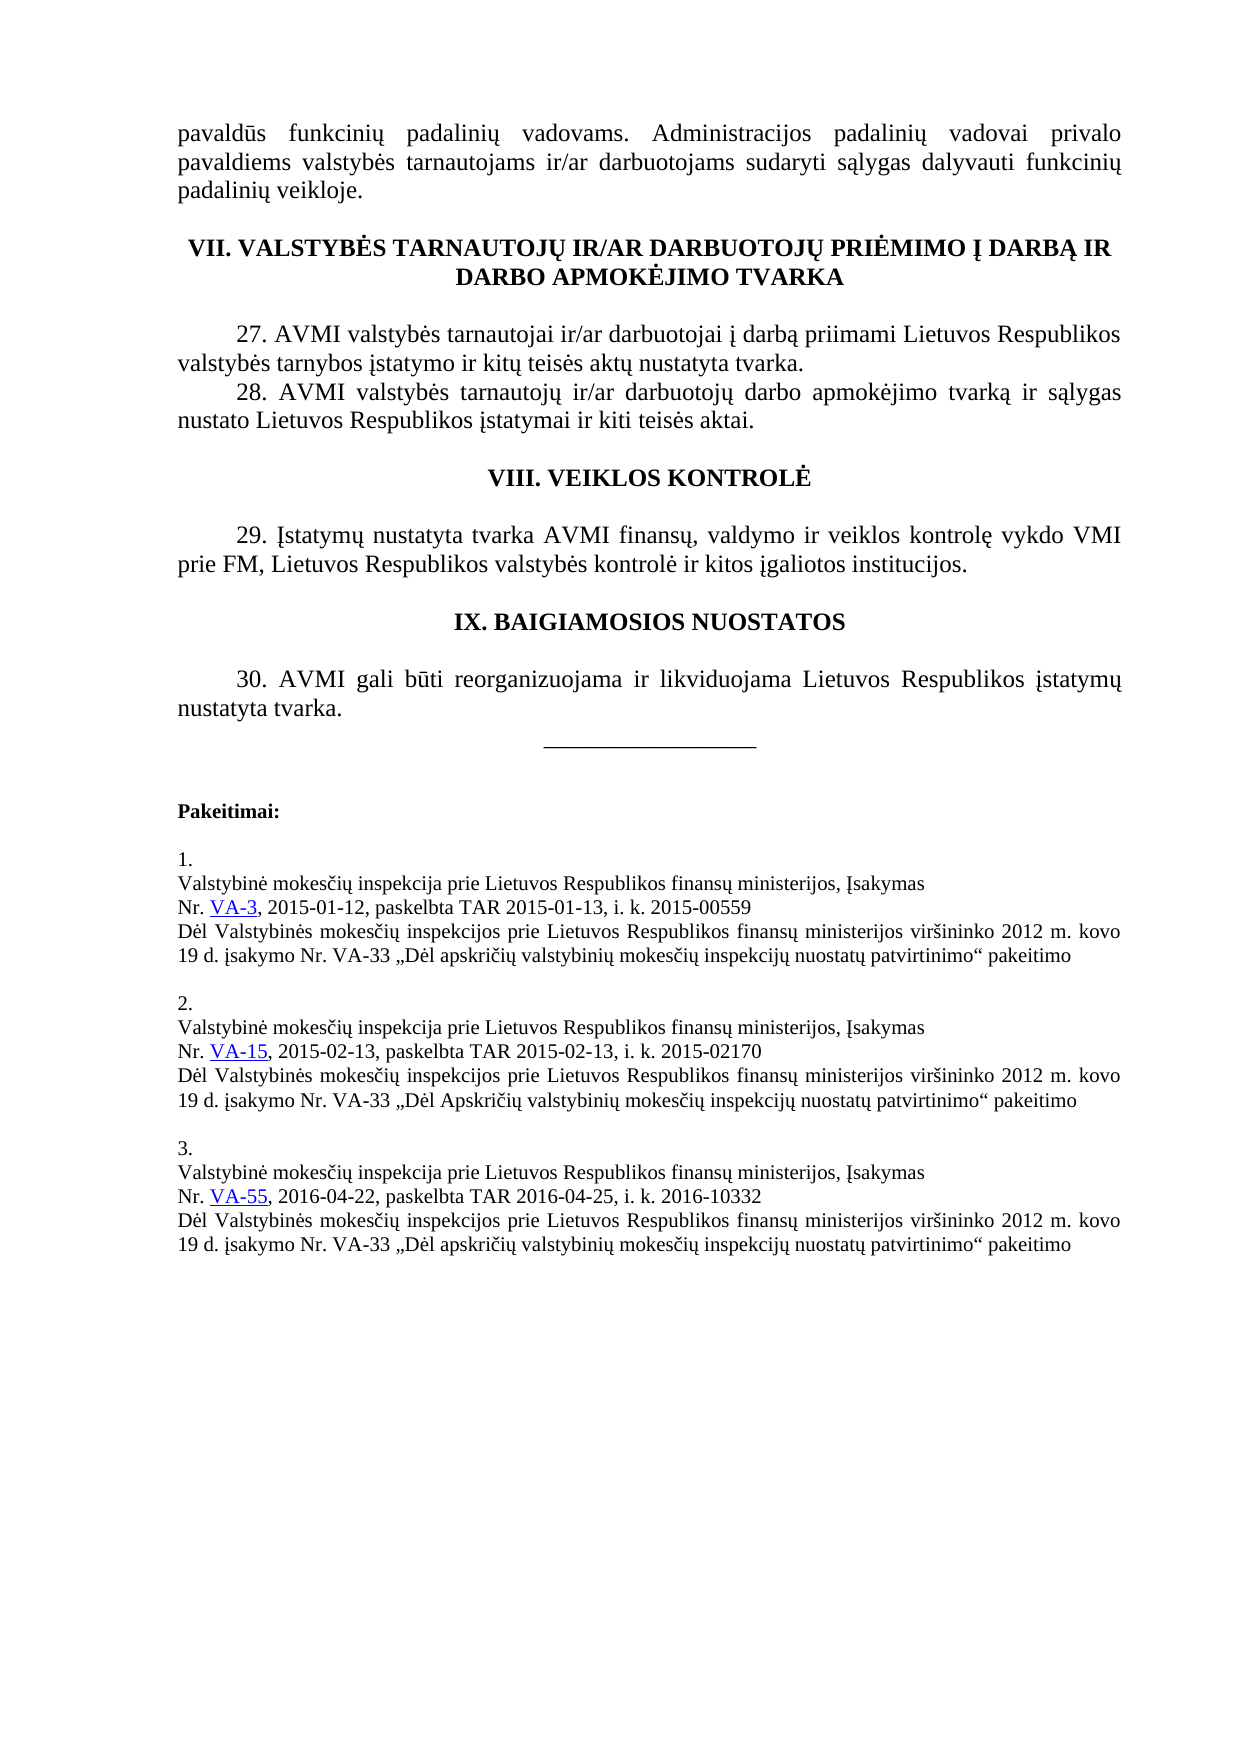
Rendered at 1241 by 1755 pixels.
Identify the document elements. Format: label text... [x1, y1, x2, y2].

text Valstybinė mokesčių inspekcija prie Lietuvos Respublikos finansų ministerijos, Įsakymas [177, 1160, 1122, 1184]
text 2. [177, 991, 1122, 1015]
text Ix. Baigiamosios nuostatos [177, 607, 1122, 636]
text 30. AVMI gali būti reorganizuojama ir likviduojama Lietuvos Respublikos įstatymų nustatyta tvarka. [177, 664, 1122, 722]
text Valstybinė mokesčių inspekcija prie Lietuvos Respublikos finansų ministerijos, Įsakymas [177, 1015, 1122, 1039]
text vii. VALSTYBĖS TARNAUTOJŲ IR/AR Darbuotojų priėmimo į darbą ir Darbo apmokėjimo tvarka [177, 233, 1122, 291]
text Nr. VA-3, 2015-01-12, paskelbta TAR 2015-01-13, i. k. 2015-00559 [177, 895, 1122, 919]
text 28. AVMI valstybės tarnautojų ir/ar darbuotojų darbo apmokėjimo tvarką ir sąlygas nustato Lietuvos Respublikos įstatymai ir kiti teisės aktai. [177, 377, 1122, 434]
text Nr. VA-15, 2015-02-13, paskelbta TAR 2015-02-13, i. k. 2015-02170 [177, 1039, 1122, 1063]
text 29. Įstatymų nustatyta tvarka AVMI finansų, valdymo ir veiklos kontrolę vykdo VMI prie FM, Lietuvos Respublikos valstybės kontrolė ir kitos įgaliotos institucijos. [177, 521, 1122, 578]
text VIII. veiklos kontrolė [177, 463, 1122, 492]
text Valstybinė mokesčių inspekcija prie Lietuvos Respublikos finansų ministerijos, Įsakymas [177, 871, 1122, 895]
text 1. [177, 847, 1122, 871]
text Nr. VA-55, 2016-04-22, paskelbta TAR 2016-04-25, i. k. 2016-10332 [177, 1184, 1122, 1208]
text Pakeitimai: [177, 799, 1122, 823]
text 27. AVMI valstybės tarnautojai ir/ar darbuotojai į darbą priimami Lietuvos Respublikos valstybės tarnybos įstatymo ir kitų teisės aktų nustatyta tvarka. [177, 319, 1122, 377]
text pavaldūs funkcinių padalinių vadovams. Administracijos padalinių vadovai privalo pavaldiems valstybės tarnautojams ir/ar darbuotojams sudaryti sąlygas dalyvauti funkcinių padalinių veikloje. [177, 118, 1122, 204]
text Dėl Valstybinės mokesčių inspekcijos prie Lietuvos Respublikos finansų ministerijos viršininko 2012 m. kovo 19 d. įsakymo Nr. VA-33 „Dėl Apskričių valstybinių mokesčių inspekcijų nuostatų patvirtinimo“ pakeitimo [177, 1063, 1122, 1112]
text Dėl Valstybinės mokesčių inspekcijos prie Lietuvos Respublikos finansų ministerijos viršininko 2012 m. kovo 19 d. įsakymo Nr. VA-33 „Dėl apskričių valstybinių mokesčių inspekcijų nuostatų patvirtinimo“ pakeitimo [177, 1208, 1122, 1256]
text 3. [177, 1136, 1122, 1160]
text _________________ [177, 722, 1122, 751]
text Dėl Valstybinės mokesčių inspekcijos prie Lietuvos Respublikos finansų ministerijos viršininko 2012 m. kovo 19 d. įsakymo Nr. VA-33 „Dėl apskričių valstybinių mokesčių inspekcijų nuostatų patvirtinimo“ pakeitimo [177, 919, 1122, 967]
